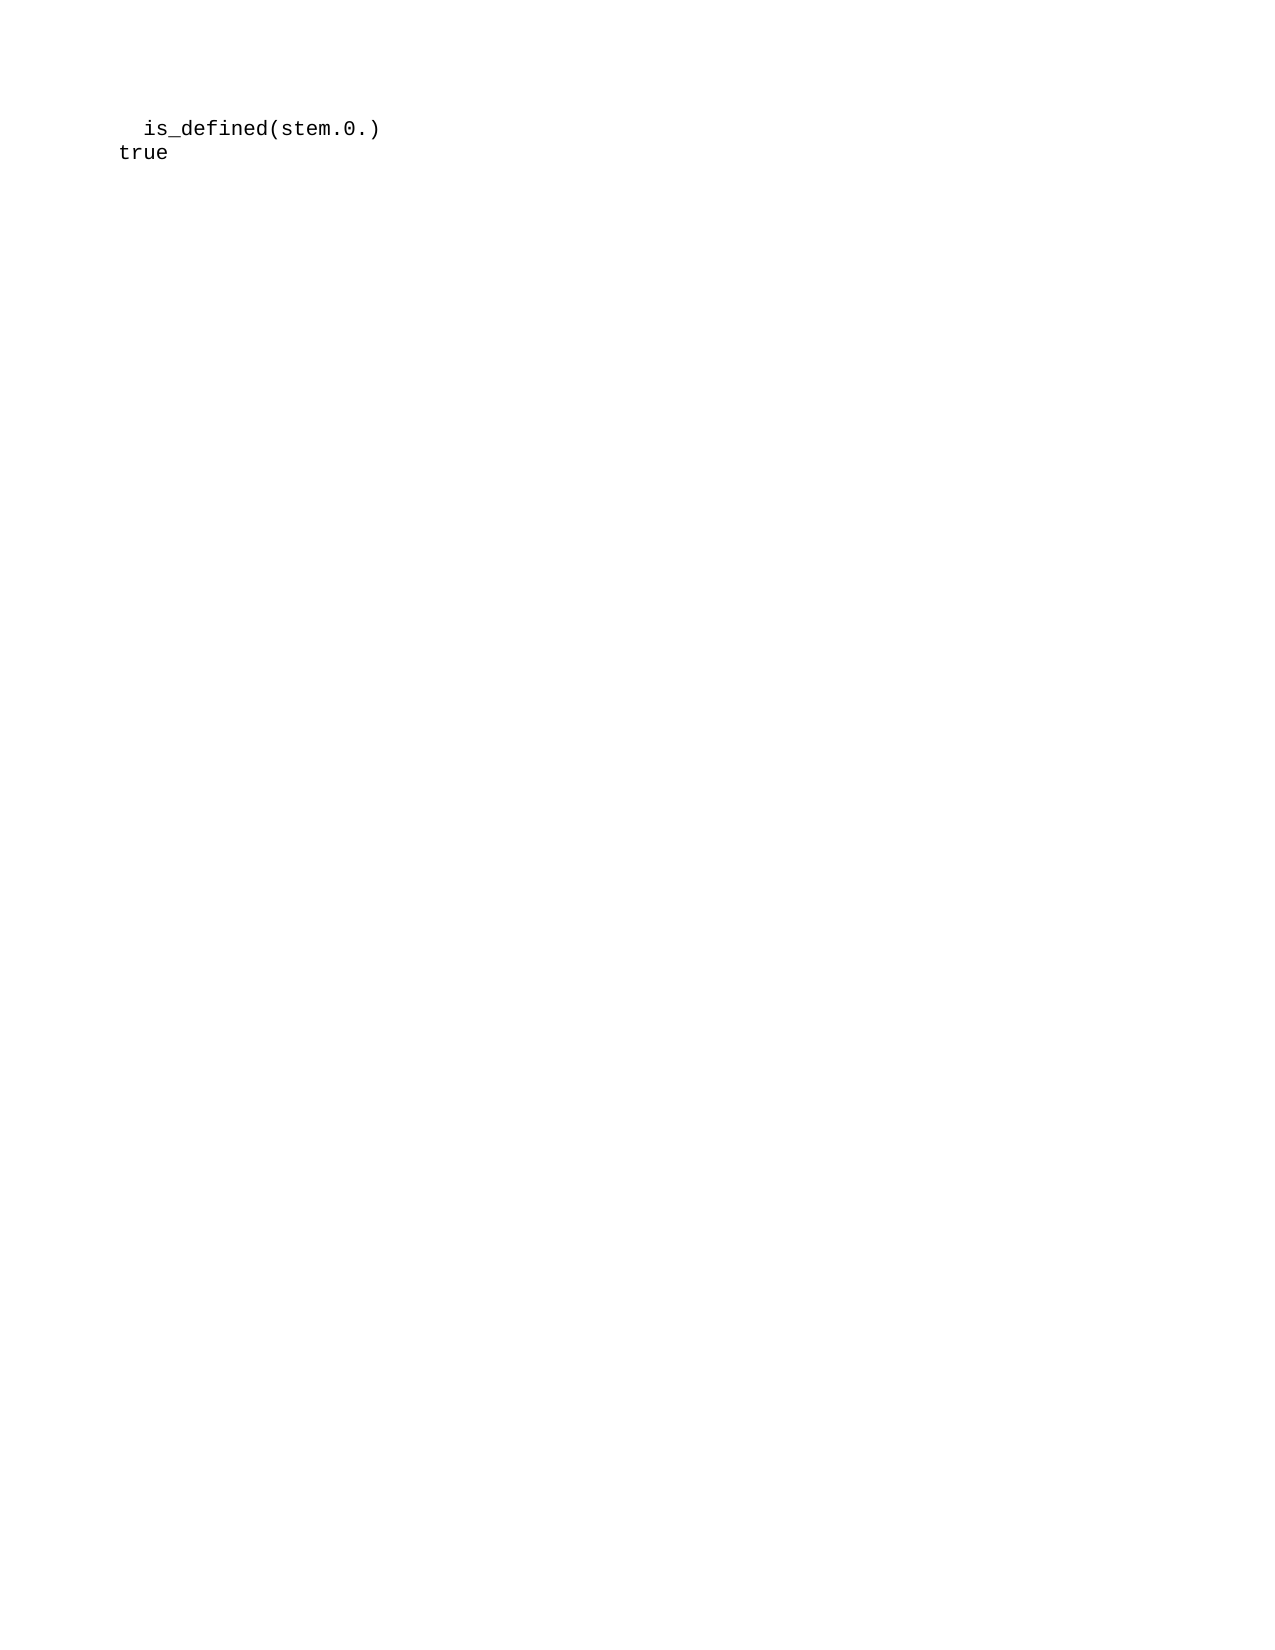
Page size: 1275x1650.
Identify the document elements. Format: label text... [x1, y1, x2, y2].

text is_defined(stem.0.) [118, 118, 1157, 142]
text true [118, 142, 1157, 165]
